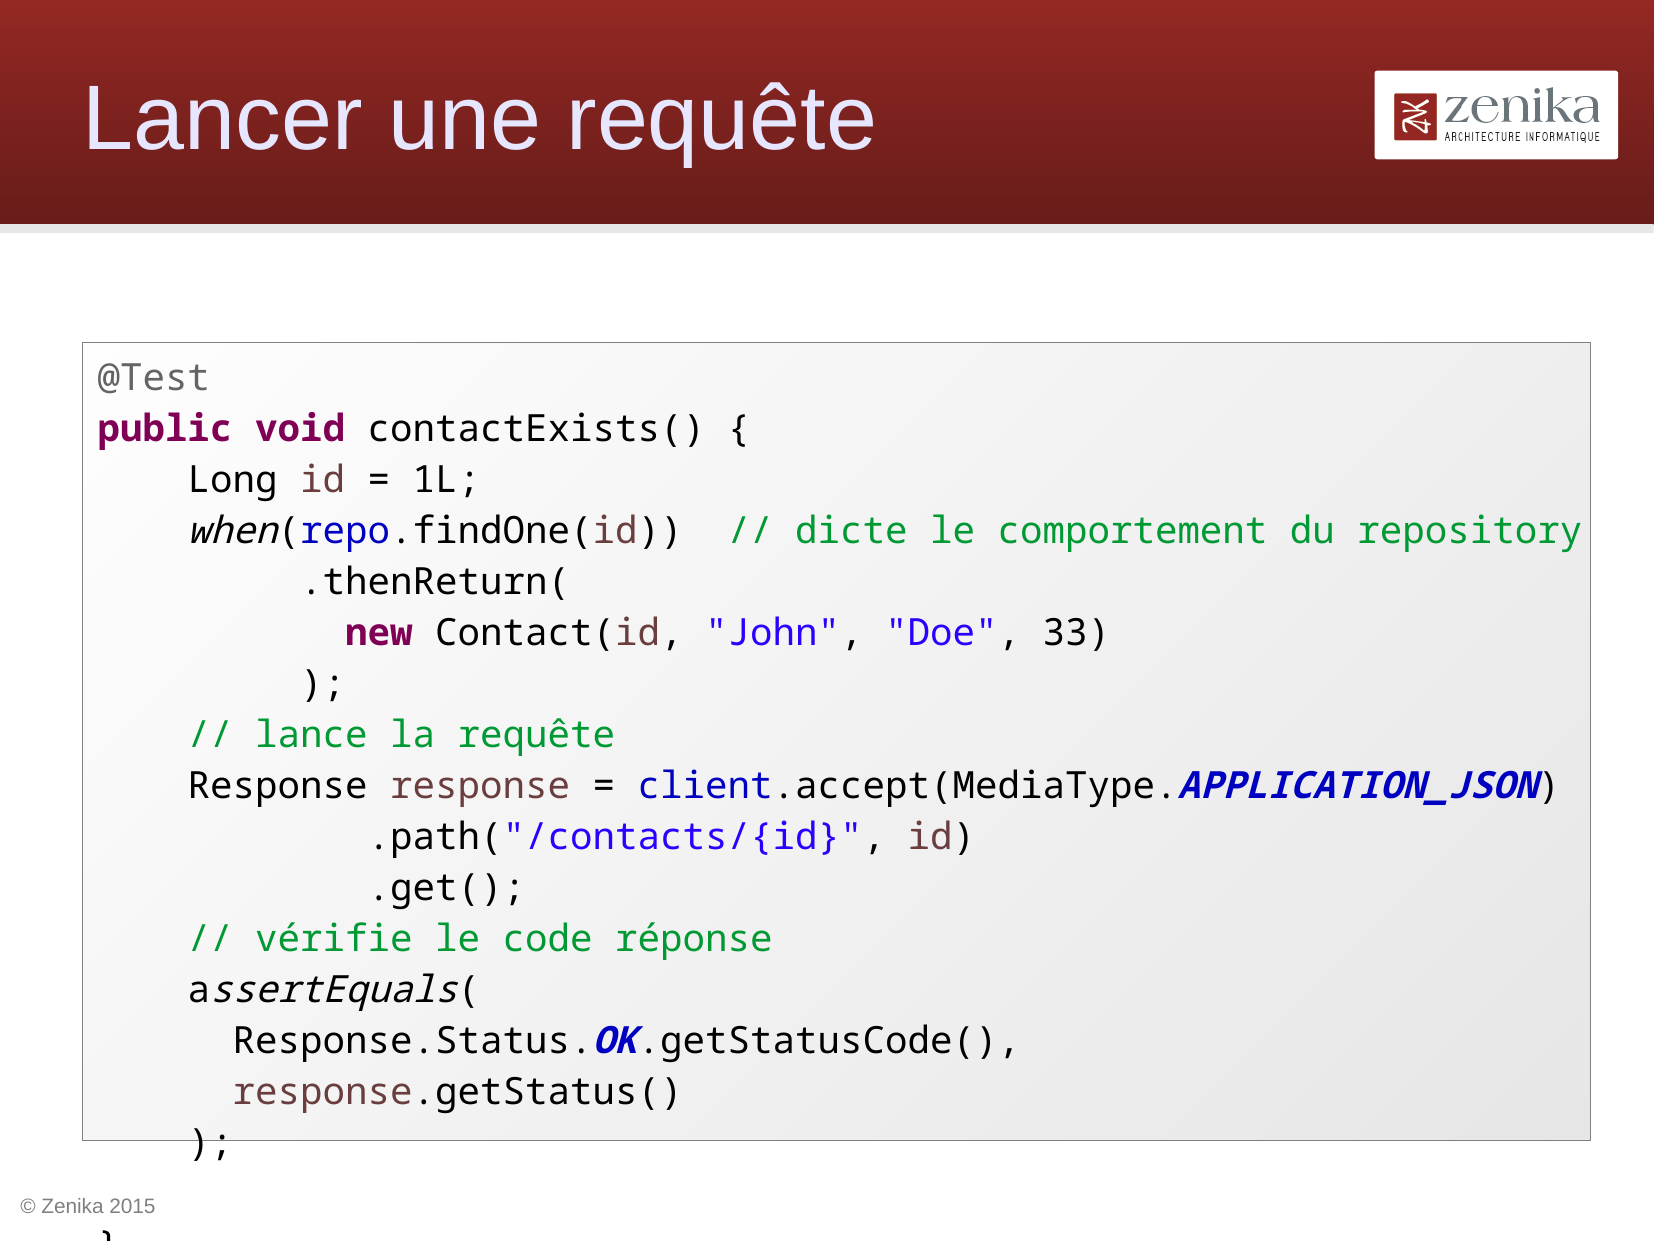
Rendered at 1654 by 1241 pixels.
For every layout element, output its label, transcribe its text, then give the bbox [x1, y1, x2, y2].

title Lancer une requête [82, 13, 1571, 222]
text_box @Test public void contactExists() { Long id = 1L; when(repo.findOne(id)) // dicte le comportement du repository .thenReturn( new Contact(id, "John", "Doe", 33) ); // lance la requête Response response = client.accept(MediaType.APPLICATION_JSON) .path("/contacts/{id}", id) .get(); // vérifie le code réponse assertEquals( Response.Status.OK.getStatusCode(), response.getStatus() ); } [82, 342, 1591, 1141]
picture [1571, 82, 1600, 149]
